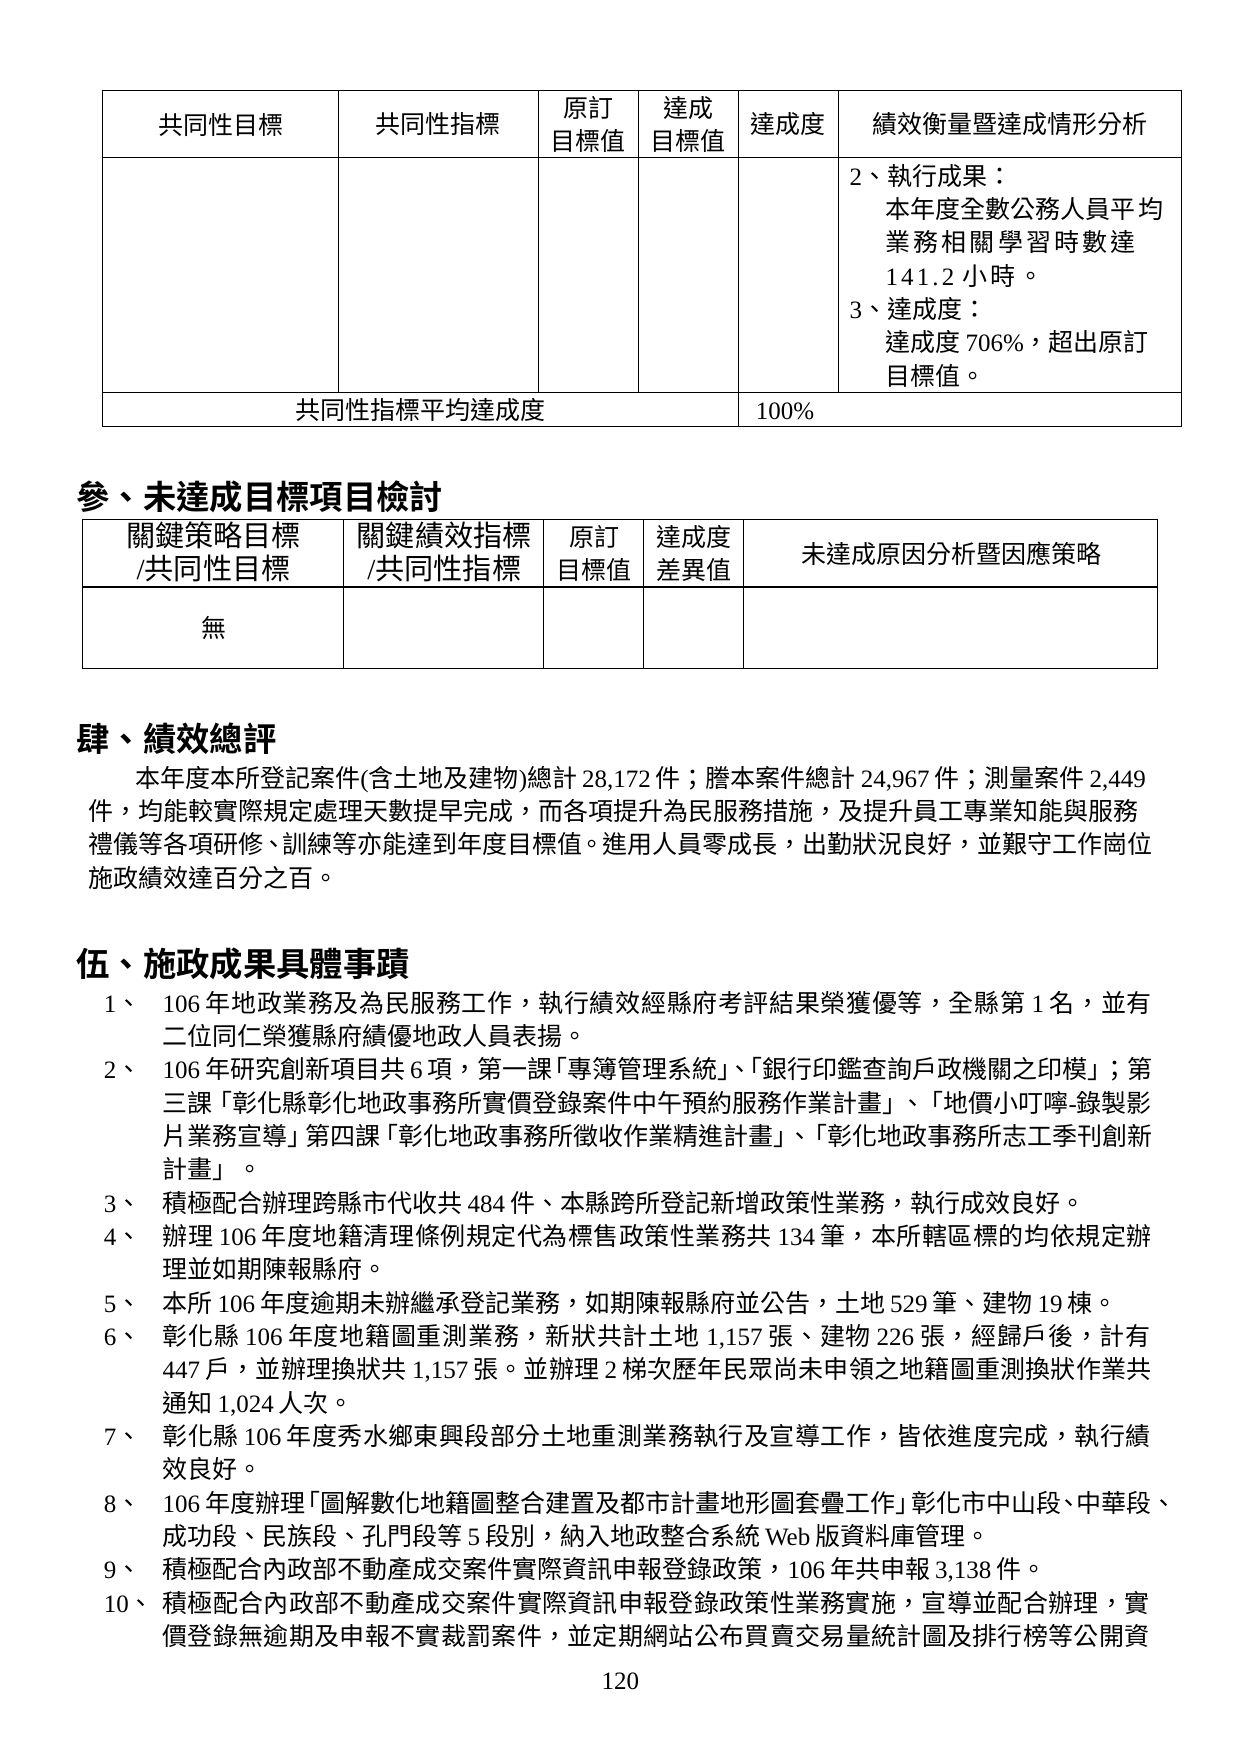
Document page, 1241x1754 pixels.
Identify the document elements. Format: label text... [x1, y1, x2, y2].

table_cell [744, 588, 1157, 668]
list 106年度辦理「圖解數化地籍圖整合建置及都市計畫地形圖套疊工作」彰化市中山段、中華段、成功段、民族段、孔門段等5段別，納入地政整合系統Web版資料庫管理。 [103, 1486, 1152, 1552]
list 106年研究創新項目共6項，第一課「專簿管理系統」、「銀行印鑑查詢戶政機關之印模」；第三課「彰化縣彰化地政事務所實價登錄案件中午預約服務作業計畫」、「地價小叮嚀-錄製影片業務宣導」第四課「彰化地政事務所徵收作業精進計畫」、「彰化地政事務所志工季刊創新計畫」。 [103, 1052, 1152, 1186]
list 辦理106年度地籍清理條例規定代為標售政策性業務共134筆，本所轄區標的均依規定辦理並如期陳報縣府。 [103, 1219, 1152, 1286]
table_cell 無 [83, 588, 343, 668]
list 本所106年度逾期未辦繼承登記業務，如期陳報縣府並公告，土地529筆、建物19棟。 [103, 1286, 1152, 1319]
list 彰化縣106年度地籍圖重測業務，新狀共計土地1,157張、建物226張，經歸戶後，計有447戶，並辦理換狀共1,157張。並辦理2梯次歷年民眾尚未申領之地籍圖重測換狀作業共通知1,024人次。 [103, 1319, 1152, 1419]
table_cell [639, 158, 738, 392]
table_header 關鍵績效指標/共同性指標 [344, 520, 543, 586]
text 肆、績效總評 [76, 715, 1152, 761]
table_cell [344, 588, 543, 668]
table_cell [539, 158, 638, 392]
table_cell [739, 158, 838, 392]
table_header 關鍵策略目標 /共同性目標 [83, 520, 343, 586]
table_cell [103, 158, 338, 392]
table_header 原訂 目標值 [539, 91, 638, 157]
table_cell [544, 588, 643, 668]
list 106年地政業務及為民服務工作，執行績效經縣府考評結果榮獲優等，全縣第1名，並有二位同仁榮獲縣府績優地政人員表揚。 [103, 986, 1152, 1052]
list 彰化縣106年度秀水鄉東興段部分土地重測業務執行及宣導工作，皆依進度完成，執行績效良好。 [103, 1419, 1152, 1486]
text 參、未達成目標項目檢討 [76, 473, 1152, 519]
table_cell [339, 158, 538, 392]
table_header 共同性指標 [339, 91, 538, 157]
text 本年度本所登記案件(含土地及建物)總計28,172件；謄本案件總計24,967件；測量案件2,449件，均能較實際規定處理天數提早完成，而各項提升為民服務措施，及提升員工專業知能與服務禮儀等各項研修、訓練等亦能達到年度目標值。進用人員零成長，出勤狀況良好，並艱守工作崗位，施政績效達百分之百。 [89, 761, 1152, 894]
table_cell 2、執行成果： 本年度全數公務人員平均業務相關學習時數達141.2小時。 3、達成度： 達成度706%，超出原訂目標值。 [839, 158, 1181, 392]
table_header 原訂 目標值 [544, 520, 643, 586]
table_header 達成 目標值 [639, 91, 738, 157]
table_header 達成度 [739, 91, 838, 157]
table_header 達成度 差異值 [644, 520, 743, 586]
table_cell 共同性指標平均達成度 [103, 393, 738, 426]
table_header 未達成原因分析暨因應策略 [744, 520, 1157, 586]
table_cell 100% [739, 393, 1181, 426]
table_cell [644, 588, 743, 668]
list 積極配合內政部不動產成交案件實際資訊申報登錄政策性業務實施，宣導並配合辦理，實價登錄無逾期及申報不實裁罰案件，並定期網站公布買賣交易量統計圖及排行榜等公開資 [103, 1586, 1152, 1652]
list 積極配合辦理跨縣市代收共484件、本縣跨所登記新增政策性業務，執行成效良好。 [103, 1186, 1152, 1219]
table_header 績效衡量暨達成情形分析 [839, 91, 1181, 157]
list 積極配合內政部不動產成交案件實際資訊申報登錄政策，106年共申報3,138件。 [103, 1552, 1152, 1586]
table_header 共同性目標 [103, 91, 338, 157]
text 伍、施政成果具體事蹟 [76, 940, 1152, 986]
